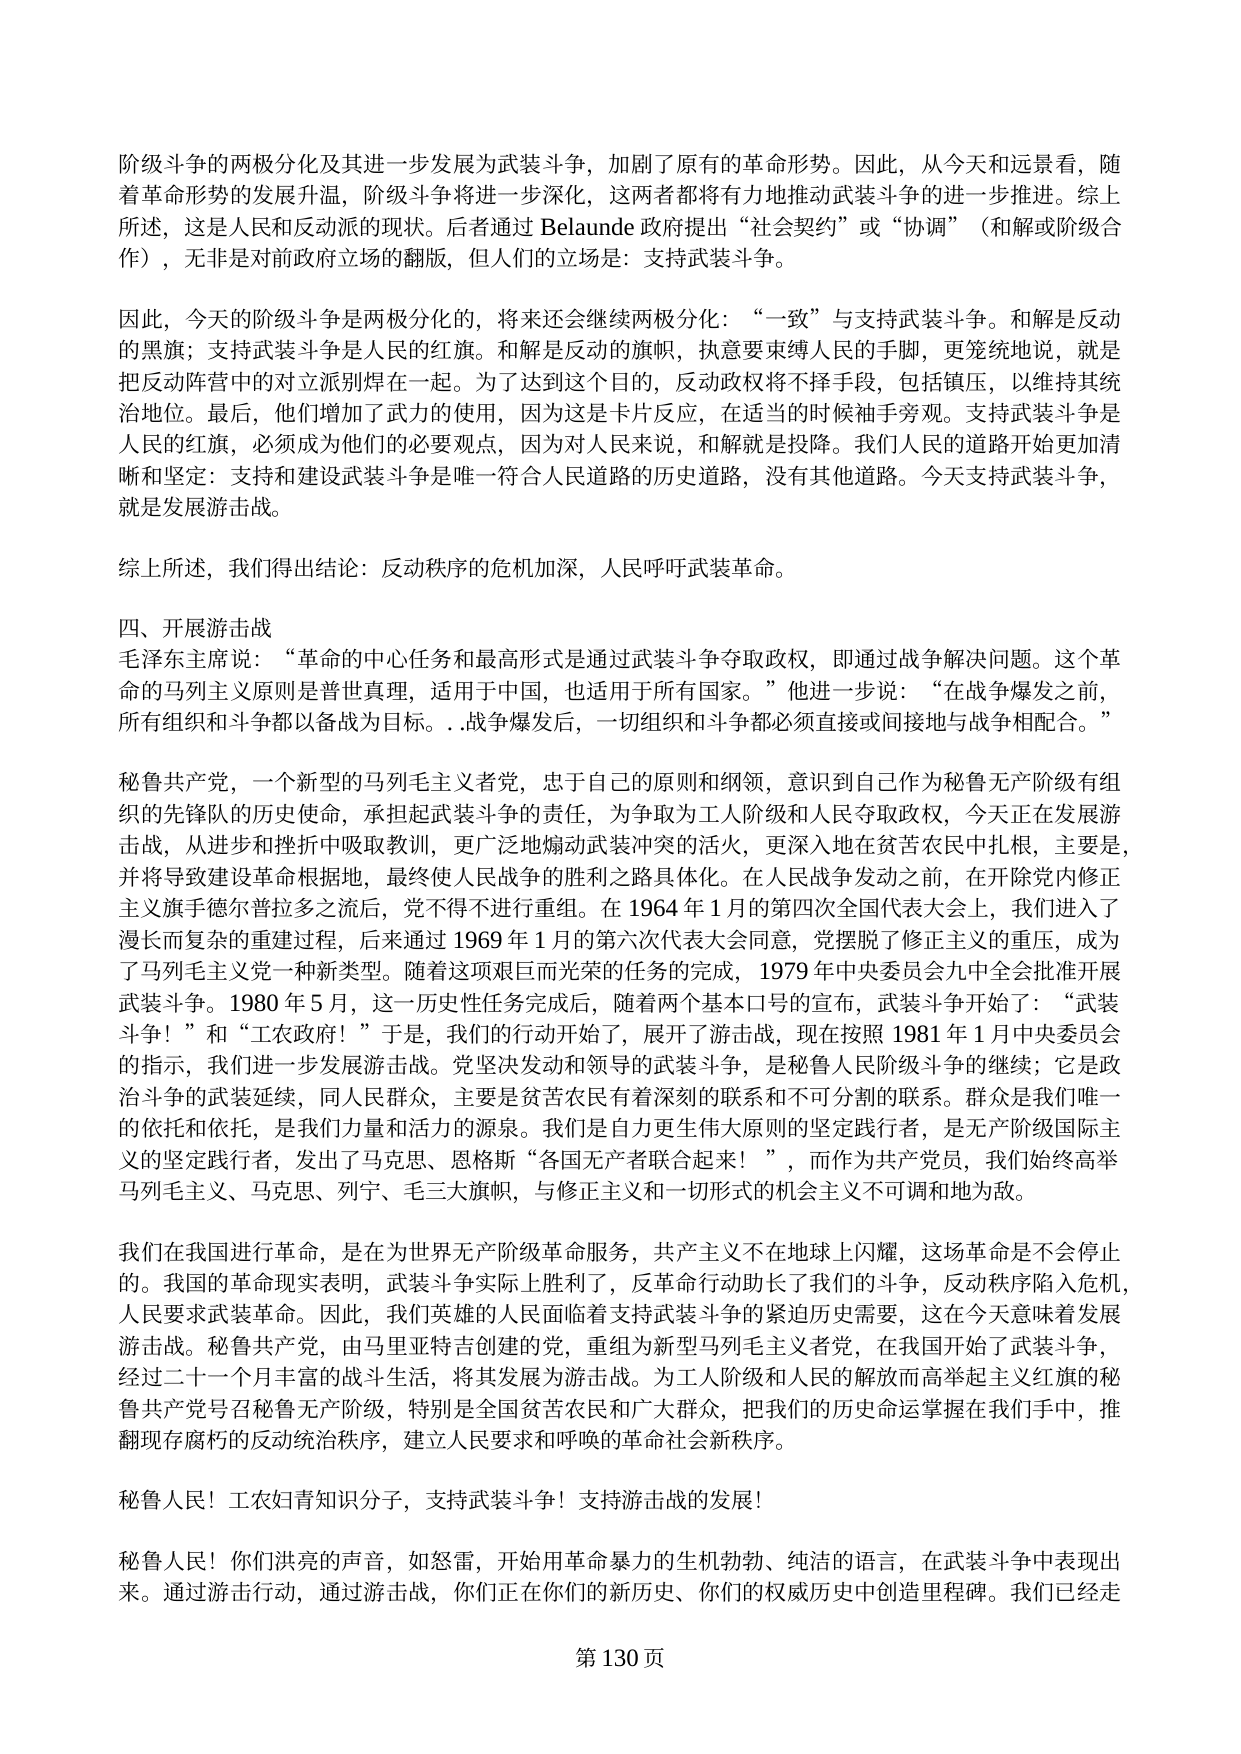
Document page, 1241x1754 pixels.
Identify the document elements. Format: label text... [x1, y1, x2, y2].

text 秘鲁人民！工农妇青知识分子，支持武装斗争！支持游击战的发展！ [118, 1484, 1122, 1515]
text 秘鲁人民！你们洪亮的声音，如怒雷，开始用革命暴力的生机勃勃、纯洁的语言，在武装斗争中表现出来。通过游击行动，通过游击战，你们正在你们的新历史、你们的权威历史中创造里程碑。我们已经走 [118, 1544, 1122, 1607]
text 毛泽东主席说：“革命的中心任务和最高形式是通过武装斗争夺取政权，即通过战争解决问题。这个革命的马列主义原则是普世真理，适用于中国，也适用于所有国家。”他进一步说：“在战争爆发之前，所有组织和斗争都以备战为目标。. .战争爆发后，一切组织和斗争都必须直接或间接地与战争相配合。” [118, 642, 1122, 737]
text 我们在我国进行革命，是在为世界无产阶级革命服务，共产主义不在地球上闪耀，这场革命是不会停止的。我国的革命现实表明，武装斗争实际上胜利了，反革命行动助长了我们的斗争，反动秩序陷入危机，人民要求武装革命。因此，我们英雄的人民面临着支持武装斗争的紧迫历史需要，这在今天意味着发展游击战。秘鲁共产党，由马里亚特吉创建的党，重组为新型马列毛主义者党，在我国开始了武装斗争，经过二十一个月丰富的战斗生活，将其发展为游击战。为工人阶级和人民的解放而高举起主义红旗的秘鲁共产党号召秘鲁无产阶级，特别是全国贫苦农民和广大群众，把我们的历史命运掌握在我们手中，推翻现存腐朽的反动统治秩序，建立人民要求和呼唤的革命社会新秩序。 [118, 1235, 1122, 1455]
text 秘鲁共产党，一个新型的马列毛主义者党，忠于自己的原则和纲领，意识到自己作为秘鲁无产阶级有组织的先锋队的历史使命，承担起武装斗争的责任，为争取为工人阶级和人民夺取政权，今天正在发展游击战，从进步和挫折中吸取教训，更广泛地煽动武装冲突的活火，更深入地在贫苦农民中扎根，主要是，并将导致建设革命根据地，最终使人民战争的胜利之路具体化。在人民战争发动之前，在开除党内修正主义旗手德尔普拉多之流后，党不得不进行重组。在1964年1月的第四次全国代表大会上，我们进入了漫长而复杂的重建过程，后来通过1969年1月的第六次代表大会同意，党摆脱了修正主义的重压，成为了马列毛主义党一种新类型。随着这项艰巨而光荣的任务的完成，1979年中央委员会九中全会批准开展武装斗争。1980年5月，这一历史性任务完成后，随着两个基本口号的宣布，武装斗争开始了：“武装斗争！”和“工农政府！”于是，我们的行动开始了，展开了游击战，现在按照1981年1月中央委员会的指示，我们进一步发展游击战。党坚决发动和领导的武装斗争，是秘鲁人民阶级斗争的继续；它是政治斗争的武装延续，同人民群众，主要是贫苦农民有着深刻的联系和不可分割的联系。群众是我们唯一的依托和依托，是我们力量和活力的源泉。我们是自力更生伟大原则的坚定践行者，是无产阶级国际主义的坚定践行者，发出了马克思、恩格斯“各国无产者联合起来！ ”，而作为共产党员，我们始终高举马列毛主义、马克思、列宁、毛三大旗帜，与修正主义和一切形式的机会主义不可调和地为敌。 [118, 766, 1122, 1206]
text 因此，今天的阶级斗争是两极分化的，将来还会继续两极分化：“一致”与支持武装斗争。和解是反动的黑旗；支持武装斗争是人民的红旗。和解是反动的旗帜，执意要束缚人民的手脚，更笼统地说，就是把反动阵营中的对立派别焊在一起。为了达到这个目的，反动政权将不择手段，包括镇压，以维持其统治地位。最后，他们增加了武力的使用，因为这是卡片反应，在适当的时候袖手旁观。支持武装斗争是人民的红旗，必须成为他们的必要观点，因为对人民来说，和解就是投降。我们人民的道路开始更加清晰和坚定：支持和建设武装斗争是唯一符合人民道路的历史道路，没有其他道路。今天支持武装斗争，就是发展游击战。 [118, 302, 1122, 522]
text 综上所述，我们得出结论：反动秩序的危机加深，人民呼吁武装革命。 [118, 551, 1122, 582]
text 四、开展游击战 [118, 611, 1122, 642]
text 阶级斗争的两极分化及其进一步发展为武装斗争，加剧了原有的革命形势。因此，从今天和远景看，随着革命形势的发展升温，阶级斗争将进一步深化，这两者都将有力地推动武装斗争的进一步推进。综上所述，这是人民和反动派的现状。后者通过 Belaunde 政府提出“社会契约”或“协调”（和解或阶级合作），无非是对前政府立场的翻版，但人们的立场是：支持武装斗争。 [118, 147, 1122, 273]
